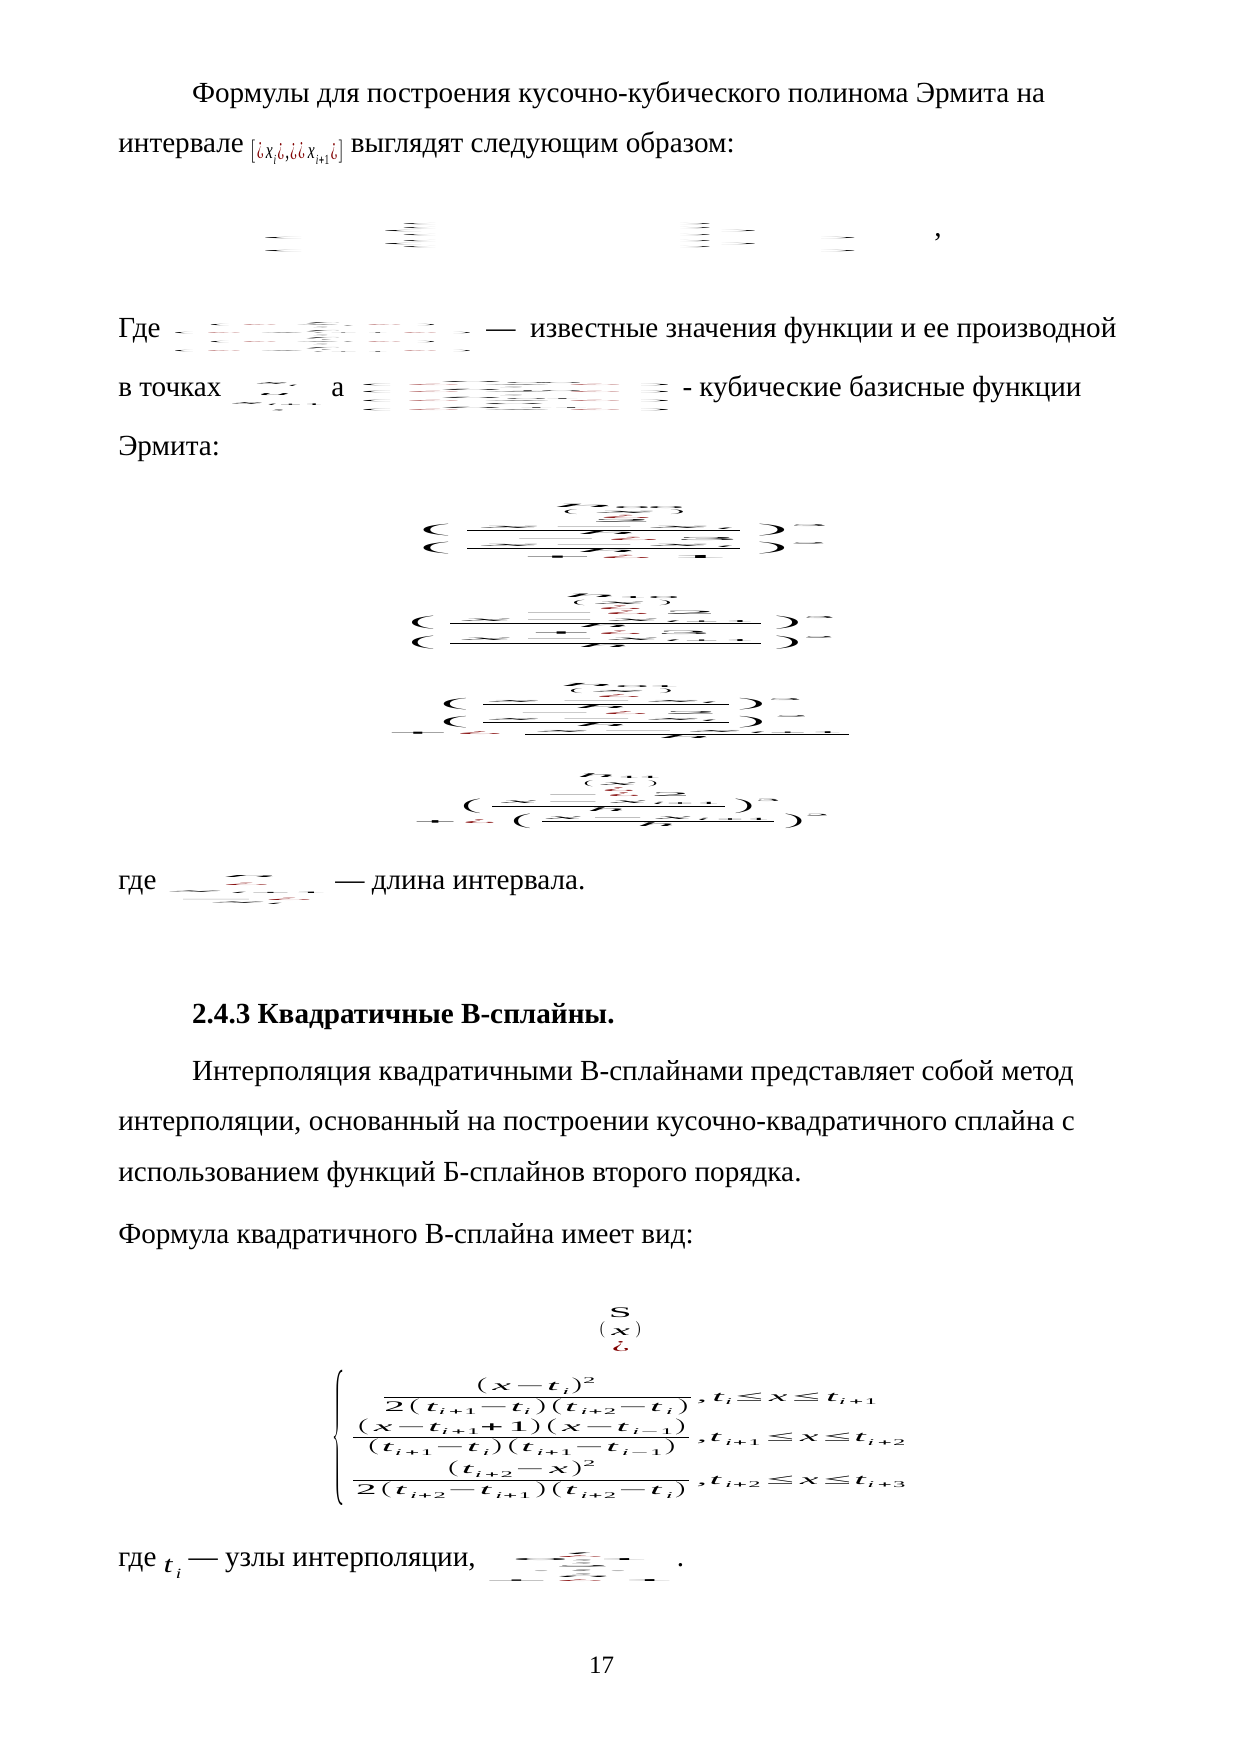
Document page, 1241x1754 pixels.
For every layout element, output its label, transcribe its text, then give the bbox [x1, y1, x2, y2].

text Интерполяция квадратичными В-сплайнами представляет собой метод интерполяции, основанный на построении кусочно-квадратичного сплайна с использованием функций Б-сплайнов второго порядка. [118, 1053, 1122, 1187]
text Где — известные значения функции и ее производной в точках а - кубические базисные функции Эрмита: [118, 310, 1122, 461]
text где — длина интервала. [118, 862, 1122, 904]
text Формула квадратичного В-сплайна имеет вид: [118, 1217, 1122, 1250]
text , [118, 209, 1122, 251]
subtitle 2.4.3 Квадратичные В-сплайны. [118, 997, 1122, 1030]
text где — узлы интерполяции, . [118, 1539, 1122, 1582]
text Формулы для построения кусочно-кубического полинома Эрмита на интервале выглядят следующим образом: [118, 75, 1122, 167]
